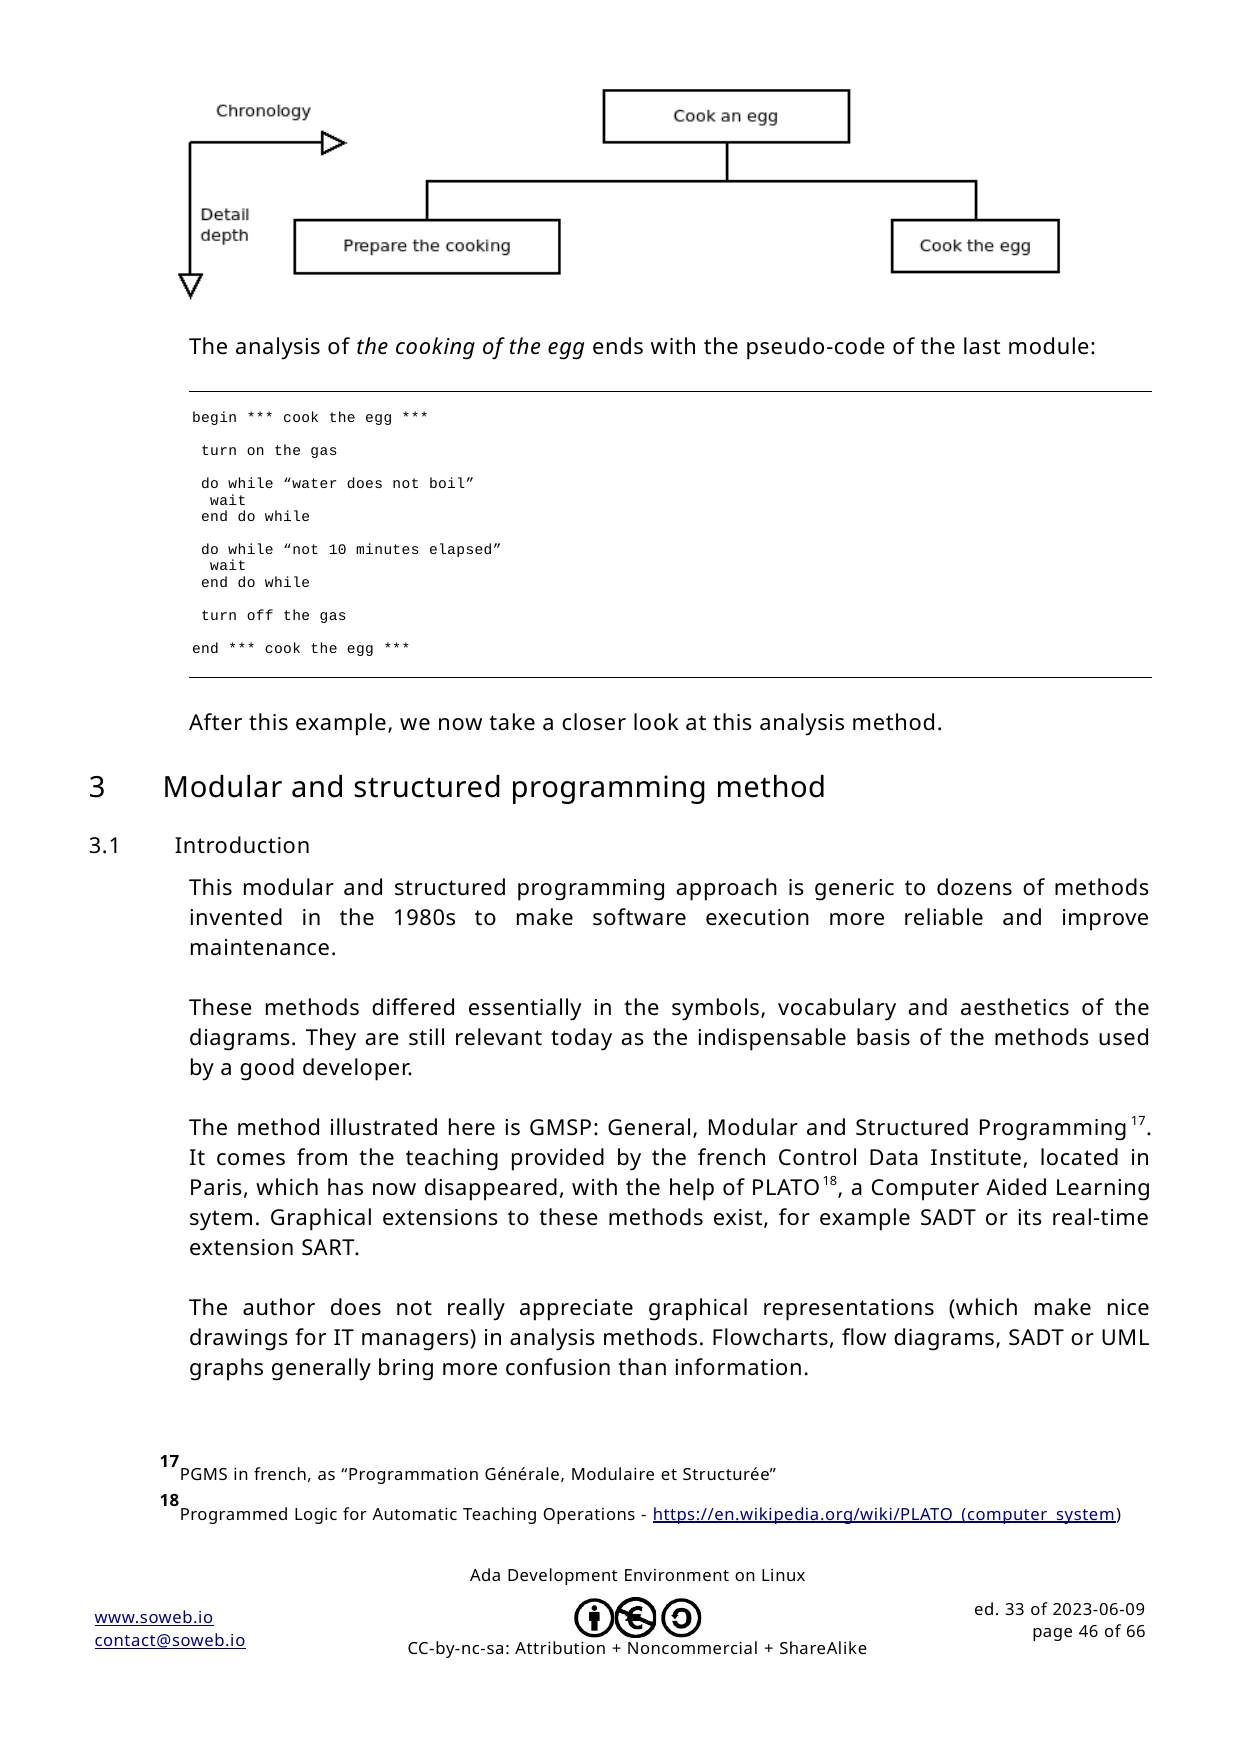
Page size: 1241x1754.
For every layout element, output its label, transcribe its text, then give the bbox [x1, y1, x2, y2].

list do while “not 10 minutes elapsed” [189, 523, 1152, 556]
text The author does not really appreciate graphical representations (which make nice drawings for IT managers) in analysis methods. Flowcharts, flow diagrams, SADT or UML graphs generally bring more confusion than information. [189, 1291, 1152, 1381]
list wait [189, 490, 1152, 506]
text These methods differed essentially in the symbols, vocabulary and aesthetics of the diagrams. They are still relevant today as the indispensable basis of the methods used by a good developer. [189, 991, 1152, 1081]
text Programmed Logic for Automatic Teaching Operations - https://en.wikipedia.org/wiki/PLATO_(computer_system) [159, 1489, 1152, 1528]
list turn on the gas [189, 424, 1152, 457]
list begin *** cook the egg *** [189, 392, 1152, 424]
list end do while [189, 572, 1152, 589]
picture [177, 88, 1063, 302]
subtitle Modular and structured programming method [88, 766, 1152, 806]
subtitle Introduction [88, 829, 1152, 859]
list turn off the gas [189, 589, 1152, 622]
list end *** cook the egg *** [189, 622, 1152, 677]
picture [573, 1597, 657, 1638]
list wait [189, 556, 1152, 572]
picture [660, 1597, 702, 1638]
list end do while [189, 506, 1152, 523]
text The analysis of the cooking of the egg ends with the pseudo-code of the last module: [189, 331, 1152, 361]
text After this example, we now take a closer look at this analysis method. [189, 707, 1152, 737]
text This modular and structured programming approach is generic to dozens of methods invented in the 1980s to make software execution more reliable and improve maintenance. [189, 871, 1152, 961]
text The method illustrated here is GMSP: General, Modular and Structured Programming. It comes from the teaching provided by the french Control Data Institute, located in Paris, which has now disappeared, with the help of PLATO, a Computer Aided Learning sytem. Graphical extensions to these methods exist, for example SADT or its real-time extension SART. [189, 1111, 1152, 1261]
list do while “water does not boil” [189, 457, 1152, 490]
text PGMS in french, as “Programmation Générale, Modulaire et Structurée” [159, 1449, 1152, 1489]
